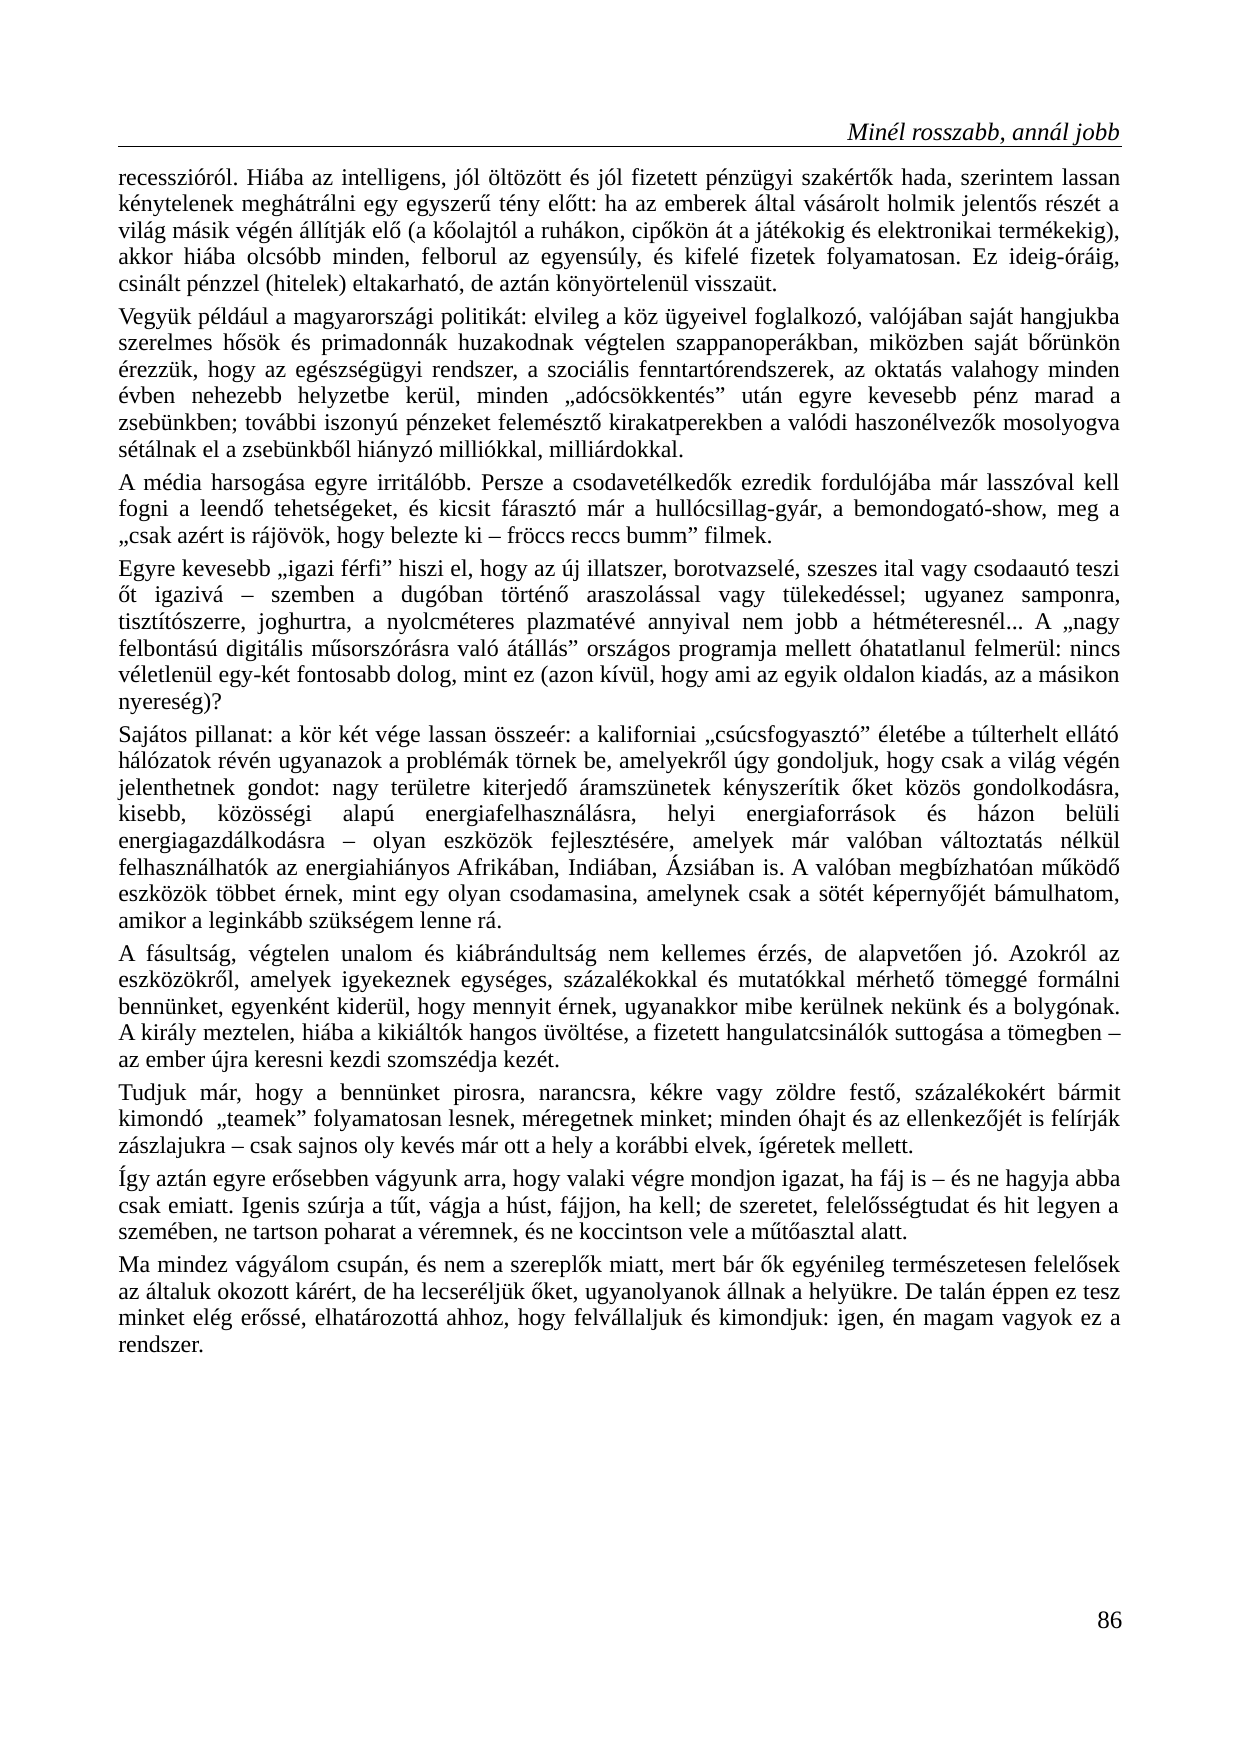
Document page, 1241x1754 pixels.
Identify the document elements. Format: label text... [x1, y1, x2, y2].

text Így aztán egyre erősebben vágyunk arra, hogy valaki végre mondjon igazat, ha fáj is – és ne hagyja abba csak emiatt. Igenis szúrja a tűt, vágja a húst, fájjon, ha kell; de szeretet, felelősségtudat és hit legyen a szemében, ne tartson poharat a véremnek, és ne koccintson vele a műtőasztal alatt. [118, 1165, 1122, 1245]
text A média harsogása egyre irritálóbb. Persze a csodavetélkedők ezredik fordulójába már lasszóval kell fogni a leendő tehetségeket, és kicsit fárasztó már a hullócsillag-gyár, a bemondogató-show, meg a „csak azért is rájövök, hogy belezte ki – fröccs reccs bumm” filmek. [118, 469, 1122, 548]
text Sajátos pillanat: a kör két vége lassan összeér: a kaliforniai „csúcsfogyasztó” életébe a túlterhelt ellátó hálózatok révén ugyanazok a problémák törnek be, amelyekről úgy gondoljuk, hogy csak a világ végén jelenthetnek gondot: nagy területre kiterjedő áramszünetek kényszerítik őket közös gondolkodásra, kisebb, közösségi alapú energiafelhasználásra, helyi energiaforrások és házon belüli energiagazdálkodásra – olyan eszközök fejlesztésére, amelyek már valóban változtatás nélkül felhasználhatók az energiahiányos Afrikában, Indiában, Ázsiában is. A valóban megbízhatóan működő eszközök többet érnek, mint egy olyan csodamasina, amelynek csak a sötét képernyőjét bámulhatom, amikor a leginkább szükségem lenne rá. [118, 721, 1122, 933]
text Egyre kevesebb „igazi férfi” hiszi el, hogy az új illatszer, borotvazselé, szeszes ital vagy csodaautó teszi őt igazivá – szemben a dugóban történő araszolással vagy tülekedéssel; ugyanez samponra, tisztítószerre, joghurtra, a nyolcméteres plazmatévé annyival nem jobb a hétméteresnél... A „nagy felbontású digitális műsorszórásra való átállás” országos programja mellett óhatatlanul felmerül: nincs véletlenül egy-két fontosabb dolog, mint ez (azon kívül, hogy ami az egyik oldalon kiadás, az a másikon nyereség)? [118, 555, 1122, 714]
text recesszióról. Hiába az intelligens, jól öltözött és jól fizetett pénzügyi szakértők hada, szerintem lassan kénytelenek meghátrálni egy egyszerű tény előtt: ha az emberek által vásárolt holmik jelentős részét a világ másik végén állítják elő (a kőolajtól a ruhákon, cipőkön át a játékokig és elektronikai termékekig), akkor hiába olcsóbb minden, felborul az egyensúly, és kifelé fizetek folyamatosan. Ez ideig-óráig, csinált pénzzel (hitelek) eltakarható, de aztán könyörtelenül visszaüt. [118, 164, 1122, 296]
text A fásultság, végtelen unalom és kiábrándultság nem kellemes érzés, de alapvetően jó. Azokról az eszközökről, amelyek igyekeznek egységes, százalékokkal és mutatókkal mérhető tömeggé formálni bennünket, egyenként kiderül, hogy mennyit érnek, ugyanakkor mibe kerülnek nekünk és a bolygónak. A király meztelen, hiába a kikiáltók hangos üvöltése, a fizetett hangulatcsinálók suttogása a tömegben – az ember újra keresni kezdi szomszédja kezét. [118, 940, 1122, 1072]
text Vegyük például a magyarországi politikát: elvileg a köz ügyeivel foglalkozó, valójában saját hangjukba szerelmes hősök és primadonnák huzakodnak végtelen szappanoperákban, miközben saját bőrünkön érezzük, hogy az egészségügyi rendszer, a szociális fenntartórendszerek, az oktatás valahogy minden évben nehezebb helyzetbe kerül, minden „adócsökkentés” után egyre kevesebb pénz marad a zsebünkben; további iszonyú pénzeket felemésztő kirakatperekben a valódi haszonélvezők mosolyogva sétálnak el a zsebünkből hiányzó milliókkal, milliárdokkal. [118, 303, 1122, 462]
text Ma mindez vágyálom csupán, és nem a szereplők miatt, mert bár ők egyénileg természetesen felelősek az általuk okozott kárért, de ha lecseréljük őket, ugyanolyanok állnak a helyükre. De talán éppen ez tesz minket elég erőssé, elhatározottá ahhoz, hogy felvállaljuk és kimondjuk: igen, én magam vagyok ez a rendszer. [118, 1251, 1122, 1357]
text Tudjuk már, hogy a bennünket pirosra, narancsra, kékre vagy zöldre festő, százalékokért bármit kimondó „teamek” folyamatosan lesnek, méregetnek minket; minden óhajt és az ellenkezőjét is felírják zászlajukra – csak sajnos oly kevés már ott a hely a korábbi elvek, ígéretek mellett. [118, 1079, 1122, 1159]
